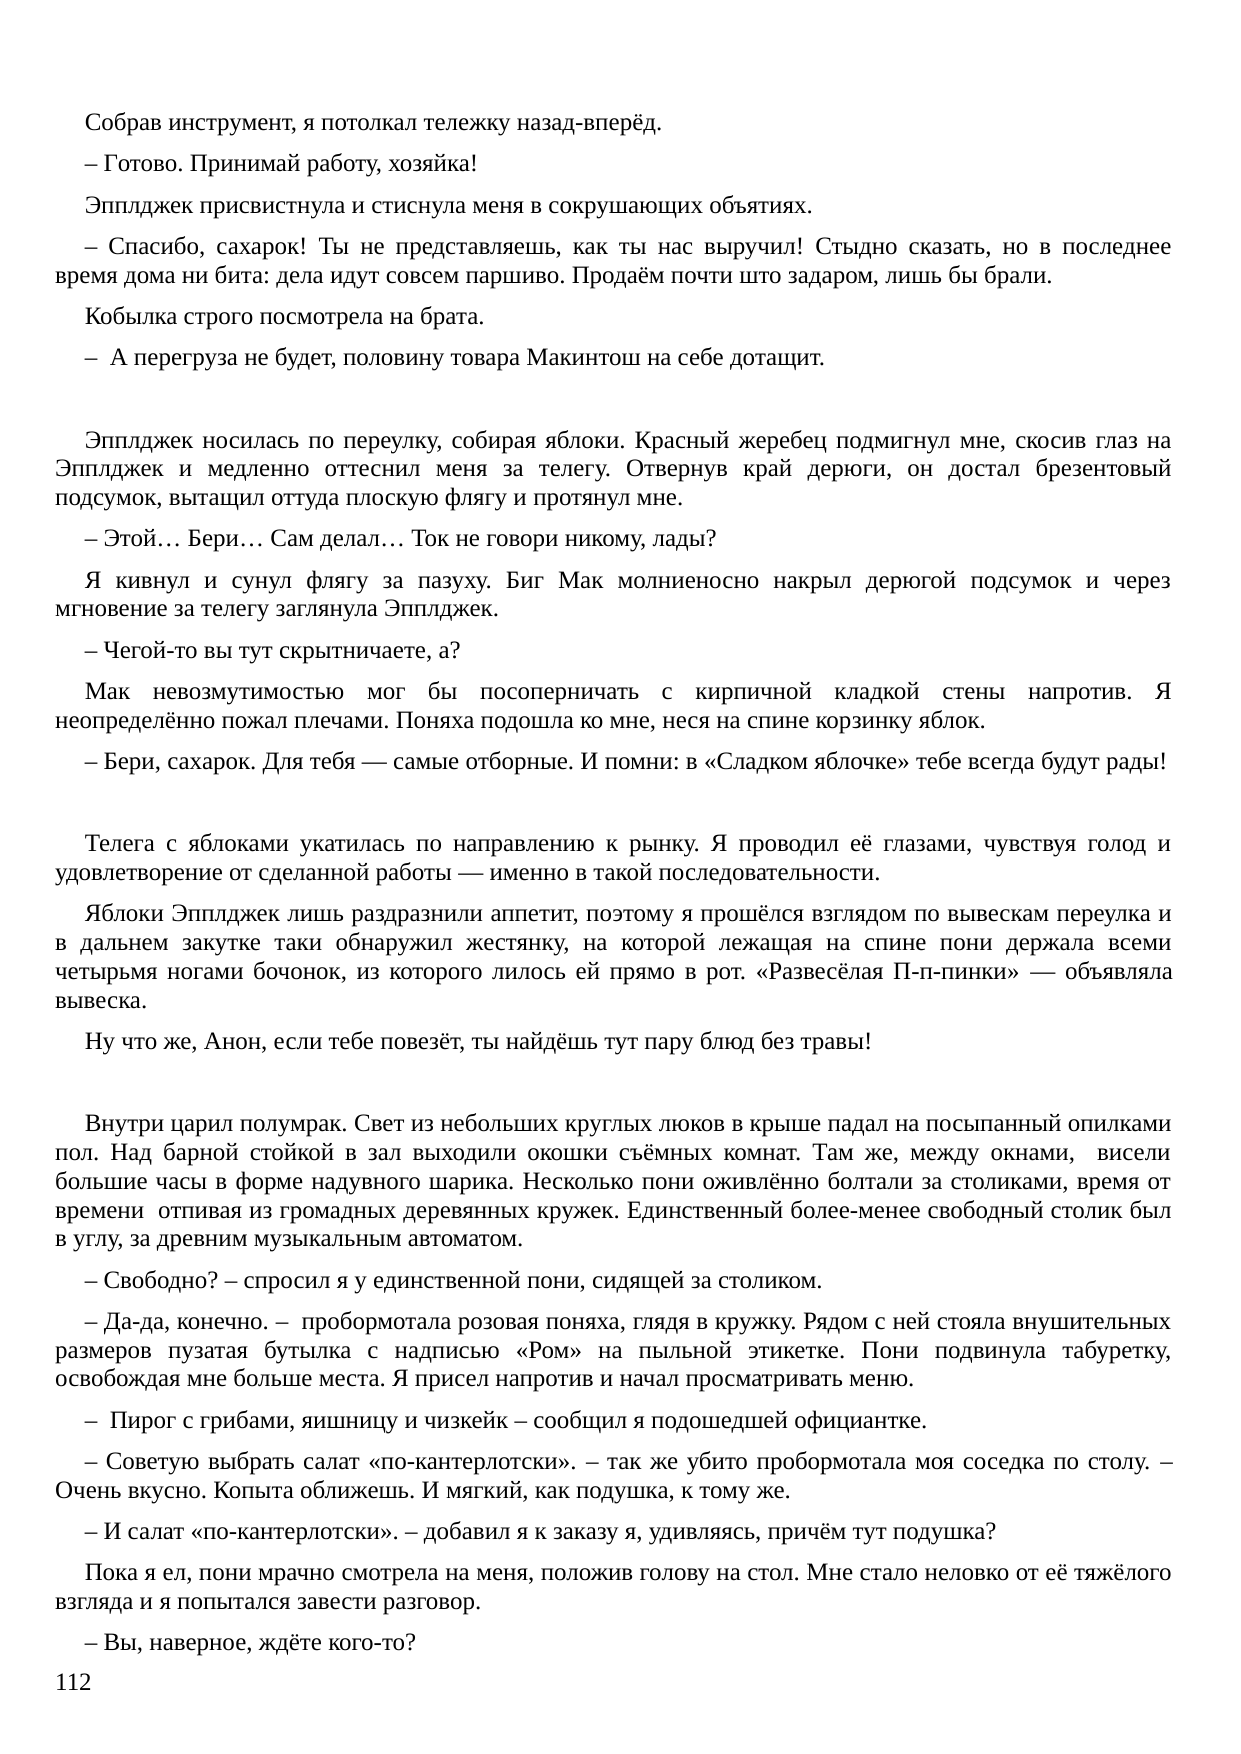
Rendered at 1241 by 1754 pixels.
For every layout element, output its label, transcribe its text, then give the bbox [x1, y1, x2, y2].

text Кобылка строго посмотрела на брата. [55, 301, 1173, 330]
text Собрав инструмент, я потолкал тележку назад-вперёд. [55, 107, 1173, 136]
text – Пирог с грибами, яишницу и чизкейк – сообщил я подошедшей официантке. [55, 1405, 1173, 1433]
text Ну что же, Анон, если тебе повезёт, ты найдёшь тут пару блюд без травы! [55, 1026, 1173, 1055]
text – Чегой-то вы тут скрытничаете, а? [55, 635, 1173, 663]
text Пока я ел, пони мрачно смотрела на меня, положив голову на стол. Мне стало неловко от её тяжёлого взгляда и я попытался завести разговор. [55, 1557, 1173, 1615]
text – Свободно? – спросил я у единственной пони, сидящей за столиком. [55, 1265, 1173, 1293]
text – Бери, сахарок. Для тебя — самые отборные. И помни: в «Сладком яблочке» тебе всегда будут рады! [55, 746, 1173, 775]
text Эпплджек присвистнула и стиснула меня в сокрушающих объятиях. [55, 190, 1173, 218]
text – Советую выбрать салат «по-кантерлотски». – так же убито пробормотала моя соседка по столу. – Очень вкусно. Копыта оближешь. И мягкий, как подушка, к тому же. [55, 1446, 1173, 1503]
text Я кивнул и сунул флягу за пазуху. Биг Мак молниеносно накрыл дерюгой подсумок и через мгновение за телегу заглянула Эпплджек. [55, 565, 1173, 622]
text – Готово. Принимай работу, хозяйка! [55, 148, 1173, 177]
text – Вы, наверное, ждёте кого-то? [55, 1627, 1173, 1656]
text Яблоки Эпплджек лишь раздразнили аппетит, поэтому я прошёлся взглядом по вывескам переулка и в дальнем закутке таки обнаружил жестянку, на которой лежащая на спине пони держала всеми четырьмя ногами бочонок, из которого лилось ей прямо в рот. «Развесёлая П-п-пинки» — объявляла вывеска. [55, 898, 1173, 1013]
text Внутри царил полумрак. Свет из небольших круглых люков в крыше падал на посыпанный опилками пол. Над барной стойкой в зал выходили окошки съёмных комнат. Там же, между окнами, висели большие часы в форме надувного шарика. Несколько пони оживлённо болтали за столиками, время от времени отпивая из громадных деревянных кружек. Единственный более-менее свободный столик был в углу, за древним музыкальным автоматом. [55, 1108, 1173, 1252]
text – Спасибо, сахарок! Ты не представляешь, как ты нас выручил! Стыдно сказать, но в последнее время дома ни бита: дела идут совсем паршиво. Продаём почти што задаром, лишь бы брали. [55, 231, 1173, 288]
text – И салат «по-кантерлотски». – добавил я к заказу я, удивляясь, причём тут подушка? [55, 1516, 1173, 1545]
text Эпплджек носилась по переулку, собирая яблоки. Красный жеребец подмигнул мне, скосив глаз на Эпплджек и медленно оттеснил меня за телегу. Отвернув край дерюги, он достал брезентовый подсумок, вытащил оттуда плоскую флягу и протянул мне. [55, 425, 1173, 511]
text Мак невозмутимостью мог бы посоперничать с кирпичной кладкой стены напротив. Я неопределённо пожал плечами. Поняха подошла ко мне, неся на спине корзинку яблок. [55, 676, 1173, 733]
text – Да-да, конечно. – пробормотала розовая поняха, глядя в кружку. Рядом с ней стояла внушительных размеров пузатая бутылка с надписью «Ром» на пыльной этикетке. Пони подвинула табуретку, освобождая мне больше места. Я присел напротив и начал просматривать меню. [55, 1306, 1173, 1392]
text Телега с яблоками укатилась по направлению к рынку. Я проводил её глазами, чувствуя голод и удовлетворение от сделанной работы — именно в такой последовательности. [55, 828, 1173, 886]
text – Этой… Бери… Сам делал… Ток не говори никому, лады? [55, 523, 1173, 552]
text – А перегруза не будет, половину товара Макинтош на себе дотащит. [55, 342, 1173, 371]
